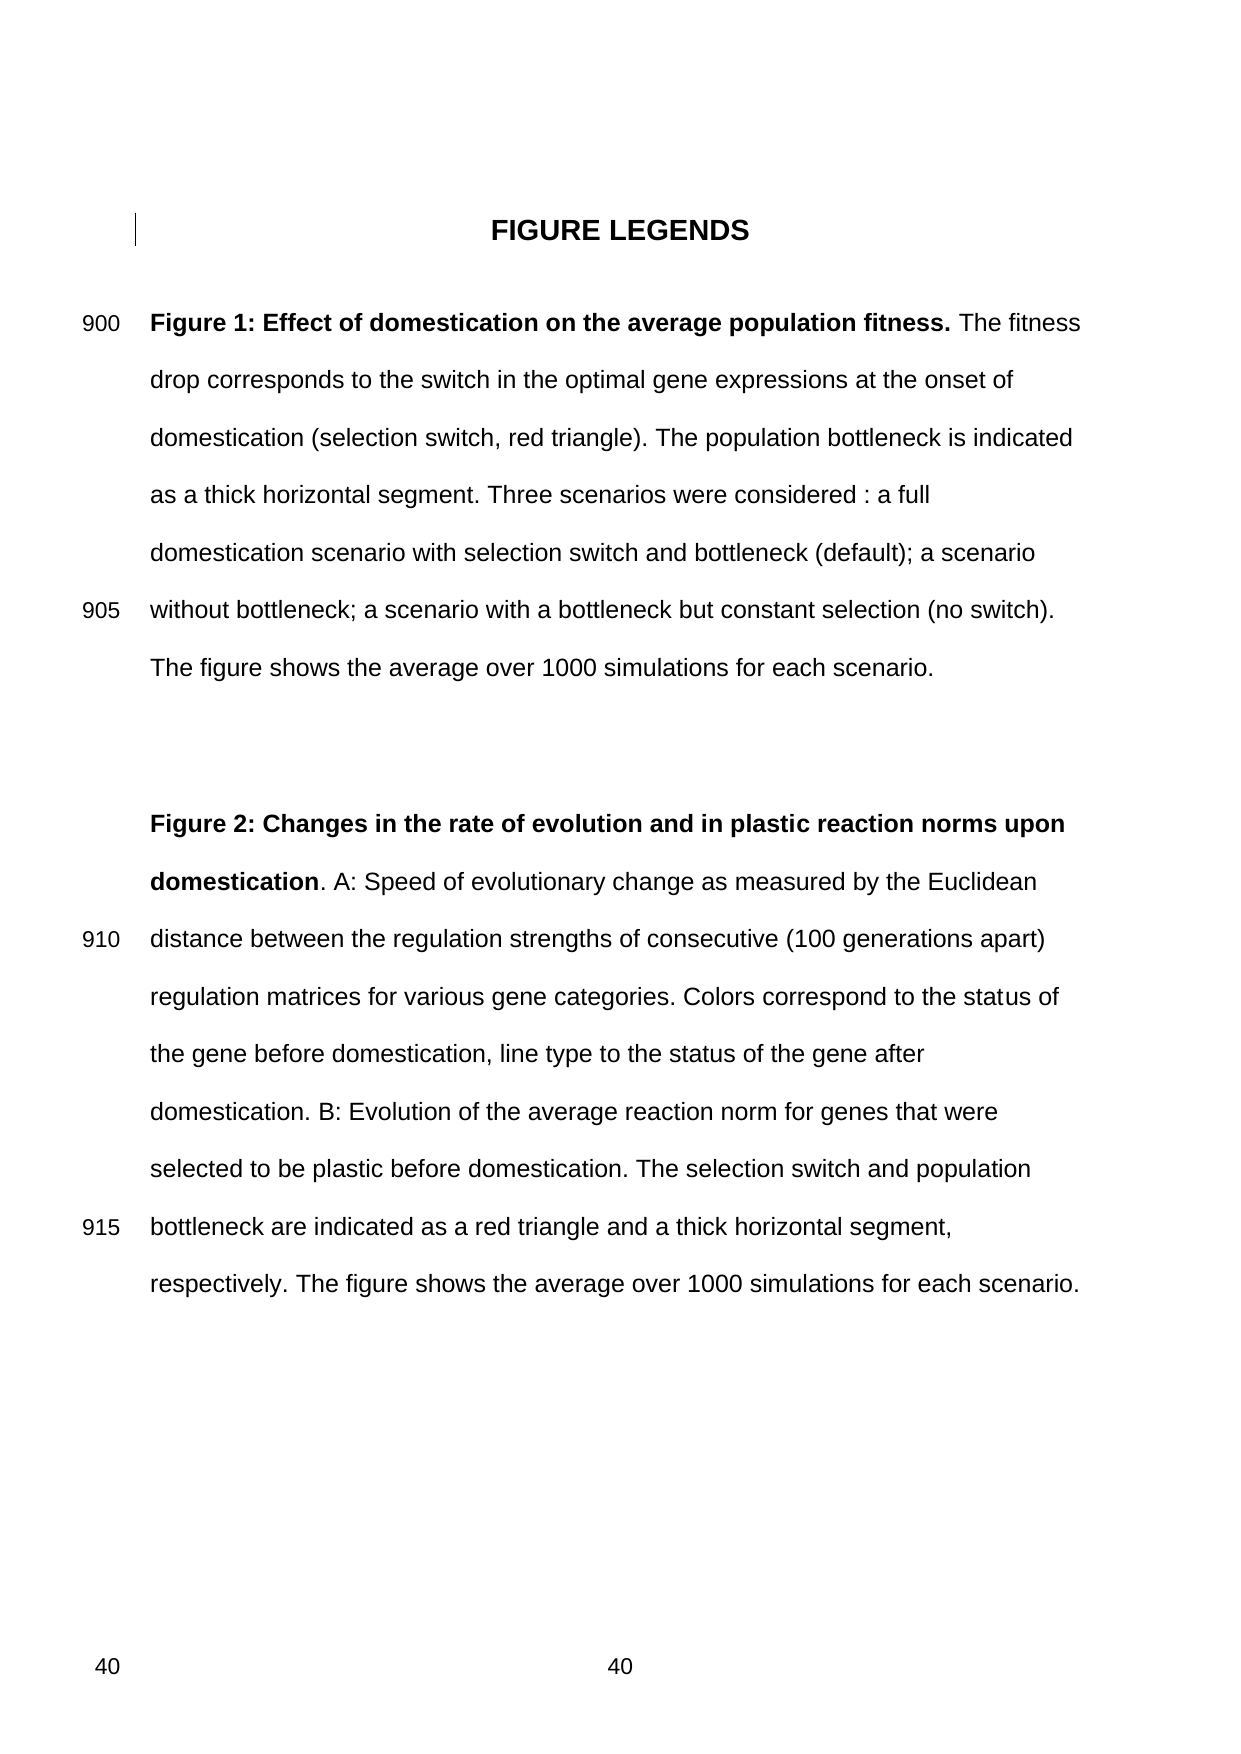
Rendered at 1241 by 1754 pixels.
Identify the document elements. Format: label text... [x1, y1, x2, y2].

subtitle Figure 2: Changes in the rate of evolution and in plastic reaction norms upon domestication. A: Speed of evolutionary change as measured by the Euclidean distance between the regulation strengths of consecutive (100 generations apart) regulation matrices for various gene categories. Colors correspond to the status of the gene before domestication, line type to the status of the gene after domestication. B: Evolution of the average reaction norm for genes that were selected to be plastic before domestication. The selection switch and population bottleneck are indicated as a red triangle and a thick horizontal segment, respectively. The figure shows the average over 1000 simulations for each scenario. [150, 809, 1090, 1298]
subtitle Figure Legends [150, 212, 1090, 246]
subtitle Figure 1: Effect of domestication on the average population fitness. The fitness drop corresponds to the switch in the optimal gene expressions at the onset of domestication (selection switch, red triangle). The population bottleneck is indicated as a thick horizontal segment. Three scenarios were considered : a full domestication scenario with selection switch and bottleneck (default); a scenario without bottleneck; a scenario with a bottleneck but constant selection (no switch). The figure shows the average over 1000 simulations for each scenario. [150, 307, 1090, 681]
